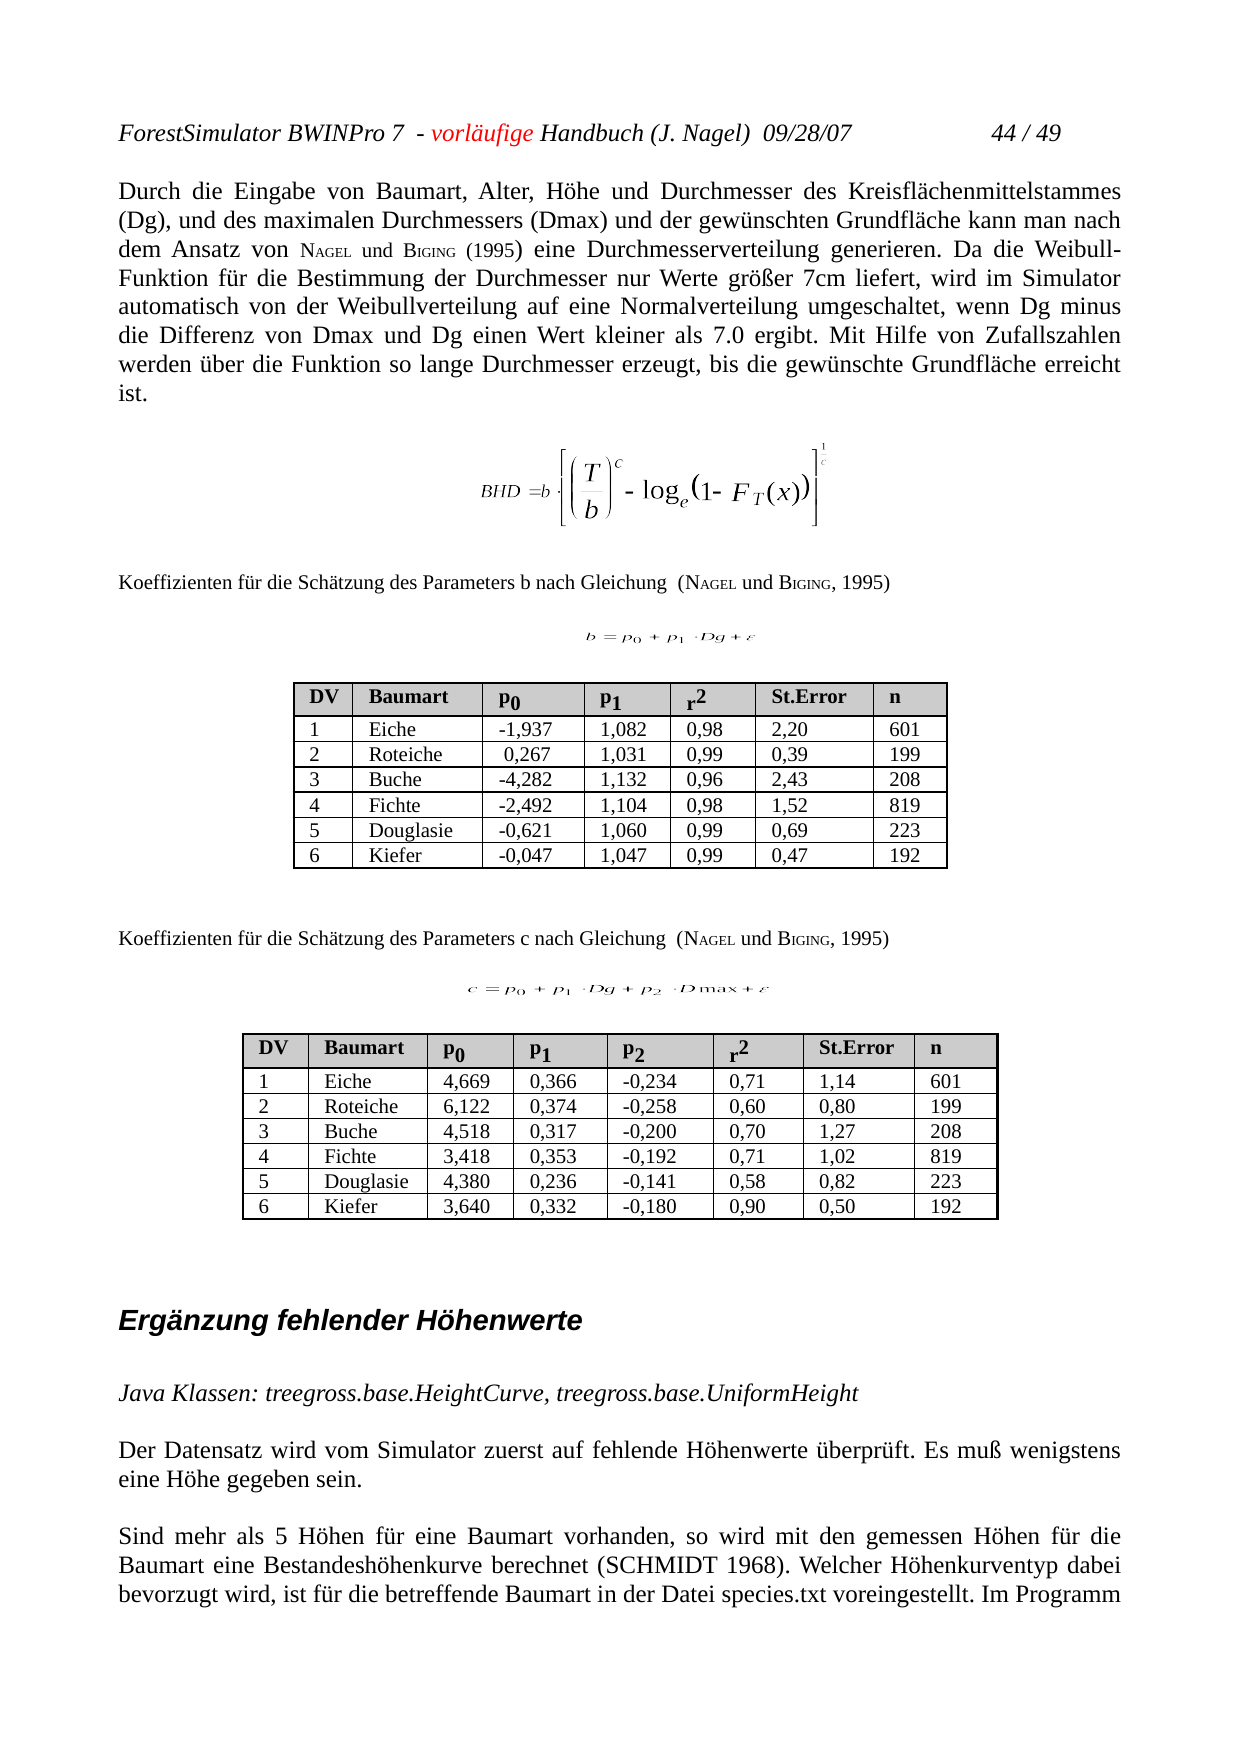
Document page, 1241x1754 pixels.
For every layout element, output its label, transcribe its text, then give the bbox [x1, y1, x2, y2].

table_cell -4,282 [483, 768, 584, 791]
table_cell 0,99 [671, 818, 755, 842]
table_header r2 [671, 684, 755, 715]
table_cell -0,200 [608, 1119, 713, 1143]
table_cell 0,70 [714, 1119, 803, 1143]
table_cell 2 [295, 742, 352, 766]
text Sind mehr als 5 Höhen für eine Baumart vorhanden, so wird mit den gemessen Höhen für die Baumart eine Bestandeshöhenkurve berechnet (SCHMIDT 1968). Welcher Höhenkurventyp dabei bevorzugt wird, ist für die betreffende Baumart in der Datei species.txt voreingestellt. Im Programm [118, 1521, 1122, 1608]
table_cell 1,047 [585, 843, 670, 867]
table_cell 3 [295, 768, 352, 791]
table_cell 4 [244, 1144, 308, 1168]
table_cell 0,353 [514, 1144, 607, 1168]
table_cell 0,60 [714, 1094, 803, 1118]
table_cell 0,98 [671, 717, 755, 741]
table_cell 0,71 [714, 1069, 803, 1093]
table_cell Fichte [353, 793, 482, 817]
table_header p1 [585, 684, 670, 715]
table_header DV [295, 684, 352, 715]
table_cell 2 [244, 1094, 308, 1118]
table_header Baumart [309, 1035, 427, 1067]
table_cell 1,14 [804, 1069, 914, 1093]
table_cell 0,366 [514, 1069, 607, 1093]
table_cell Eiche [353, 717, 482, 741]
table_cell 0,374 [514, 1094, 607, 1118]
table_cell 6,122 [428, 1094, 513, 1118]
table_header Baumart [353, 684, 482, 715]
table_cell 0,69 [756, 818, 873, 842]
table_cell 0,98 [671, 793, 755, 817]
table_cell 0,47 [756, 843, 873, 867]
table_cell Douglasie [309, 1169, 427, 1193]
table_cell -0,234 [608, 1069, 713, 1093]
table_cell 601 [915, 1069, 996, 1093]
table_header DV [244, 1035, 308, 1067]
table_header p2 [608, 1035, 713, 1067]
table_cell -0,621 [483, 818, 584, 842]
table_cell 199 [874, 742, 946, 766]
table_cell 0,71 [714, 1144, 803, 1168]
text Java Klassen: treegross.base.HeightCurve, treegross.base.UniformHeight [118, 1378, 1122, 1406]
table_cell 0,99 [671, 742, 755, 766]
table_cell 4,518 [428, 1119, 513, 1143]
table_cell 223 [874, 818, 946, 842]
table_cell 1,132 [585, 768, 670, 791]
table_cell -0,192 [608, 1144, 713, 1168]
table_cell 4 [295, 793, 352, 817]
table_cell Buche [353, 768, 482, 791]
text Der Datensatz wird vom Simulator zuerst auf fehlende Höhenwerte überprüft. Es muß wenigstens eine Höhe gegeben sein. [118, 1435, 1122, 1493]
table_cell 1,27 [804, 1119, 914, 1143]
table_cell 1,060 [585, 818, 670, 842]
table_cell 4,380 [428, 1169, 513, 1193]
table_cell 208 [915, 1119, 996, 1143]
table_header St.Error [756, 684, 873, 715]
table_cell 0,82 [804, 1169, 914, 1193]
table_cell 0,50 [804, 1194, 914, 1218]
table_cell -0,141 [608, 1169, 713, 1193]
table_cell 0,80 [804, 1094, 914, 1118]
table_cell 819 [915, 1144, 996, 1168]
table_cell Kiefer [309, 1194, 427, 1218]
table_cell 1 [244, 1069, 308, 1093]
table_cell 192 [874, 843, 946, 867]
table_cell 3 [244, 1119, 308, 1143]
table_cell Eiche [309, 1069, 427, 1093]
table_cell 0,236 [514, 1169, 607, 1193]
table_cell 0,267 [483, 742, 584, 766]
table_cell -1,937 [483, 717, 584, 741]
text Koeffizienten für die Schätzung des Parameters c nach Gleichung (Nagel und Biging, 1995) [118, 926, 1122, 950]
table_cell 819 [874, 793, 946, 817]
table_cell 601 [874, 717, 946, 741]
table_cell 1,031 [585, 742, 670, 766]
table_cell 0,332 [514, 1194, 607, 1218]
table_cell -0,258 [608, 1094, 713, 1118]
table_cell 1,52 [756, 793, 873, 817]
table_cell Buche [309, 1119, 427, 1143]
table_header r2 [714, 1035, 803, 1067]
table_cell 0,58 [714, 1169, 803, 1193]
table_cell Douglasie [353, 818, 482, 842]
table_cell 192 [915, 1194, 996, 1218]
table_cell 2,20 [756, 717, 873, 741]
table_cell 3,418 [428, 1144, 513, 1168]
table_cell Kiefer [353, 843, 482, 867]
table_cell 6 [295, 843, 352, 867]
table_cell 223 [915, 1169, 996, 1193]
table_cell 1,104 [585, 793, 670, 817]
text Koeffizienten für die Schätzung des Parameters b nach Gleichung (Nagel und Biging, 1995) [118, 570, 1122, 594]
table_cell 208 [874, 768, 946, 791]
table_cell 3,640 [428, 1194, 513, 1218]
subtitle Ergänzung fehlender Höhenwerte [118, 1303, 1122, 1336]
table_cell Fichte [309, 1144, 427, 1168]
table_cell 0,99 [671, 843, 755, 867]
table_cell 0,317 [514, 1119, 607, 1143]
table_cell -2,492 [483, 793, 584, 817]
table_cell -0,180 [608, 1194, 713, 1218]
table_cell 1 [295, 717, 352, 741]
table_header p1 [514, 1035, 607, 1067]
table_cell 6 [244, 1194, 308, 1218]
table_cell -0,047 [483, 843, 584, 867]
table_header p0 [428, 1035, 513, 1067]
table_cell 0,39 [756, 742, 873, 766]
table_header n [915, 1035, 996, 1067]
table_cell 5 [244, 1169, 308, 1193]
table_cell 0,90 [714, 1194, 803, 1218]
table_cell 199 [915, 1094, 996, 1118]
table_cell 5 [295, 818, 352, 842]
table_cell 1,082 [585, 717, 670, 741]
table_cell 4,669 [428, 1069, 513, 1093]
table_cell 1,02 [804, 1144, 914, 1168]
text Durch die Eingabe von Baumart, Alter, Höhe und Durchmesser des Kreisflächenmittelstammes (Dg), und des maximalen Durchmessers (Dmax) und der gewünschten Grundfläche kann man nach dem Ansatz von Nagel und Biging (1995) eine Durchmesserverteilung generieren. Da die Weibull-Funktion für die Bestimmung der Durchmesser nur Werte größer 7cm liefert, wird im Simulator automatisch von der Weibullverteilung auf eine Normalverteilung umgeschaltet, wenn Dg minus die Differenz von Dmax und Dg einen Wert kleiner als 7.0 ergibt. Mit Hilfe von Zufallszahlen werden über die Funktion so lange Durchmesser erzeugt, bis die gewünschte Grundfläche erreicht ist. [118, 176, 1122, 406]
table_header St.Error [804, 1035, 914, 1067]
table_cell 2,43 [756, 768, 873, 791]
table_cell Roteiche [353, 742, 482, 766]
table_cell Roteiche [309, 1094, 427, 1118]
table_cell 0,96 [671, 768, 755, 791]
table_header p0 [483, 684, 584, 715]
table_header n [874, 684, 946, 715]
